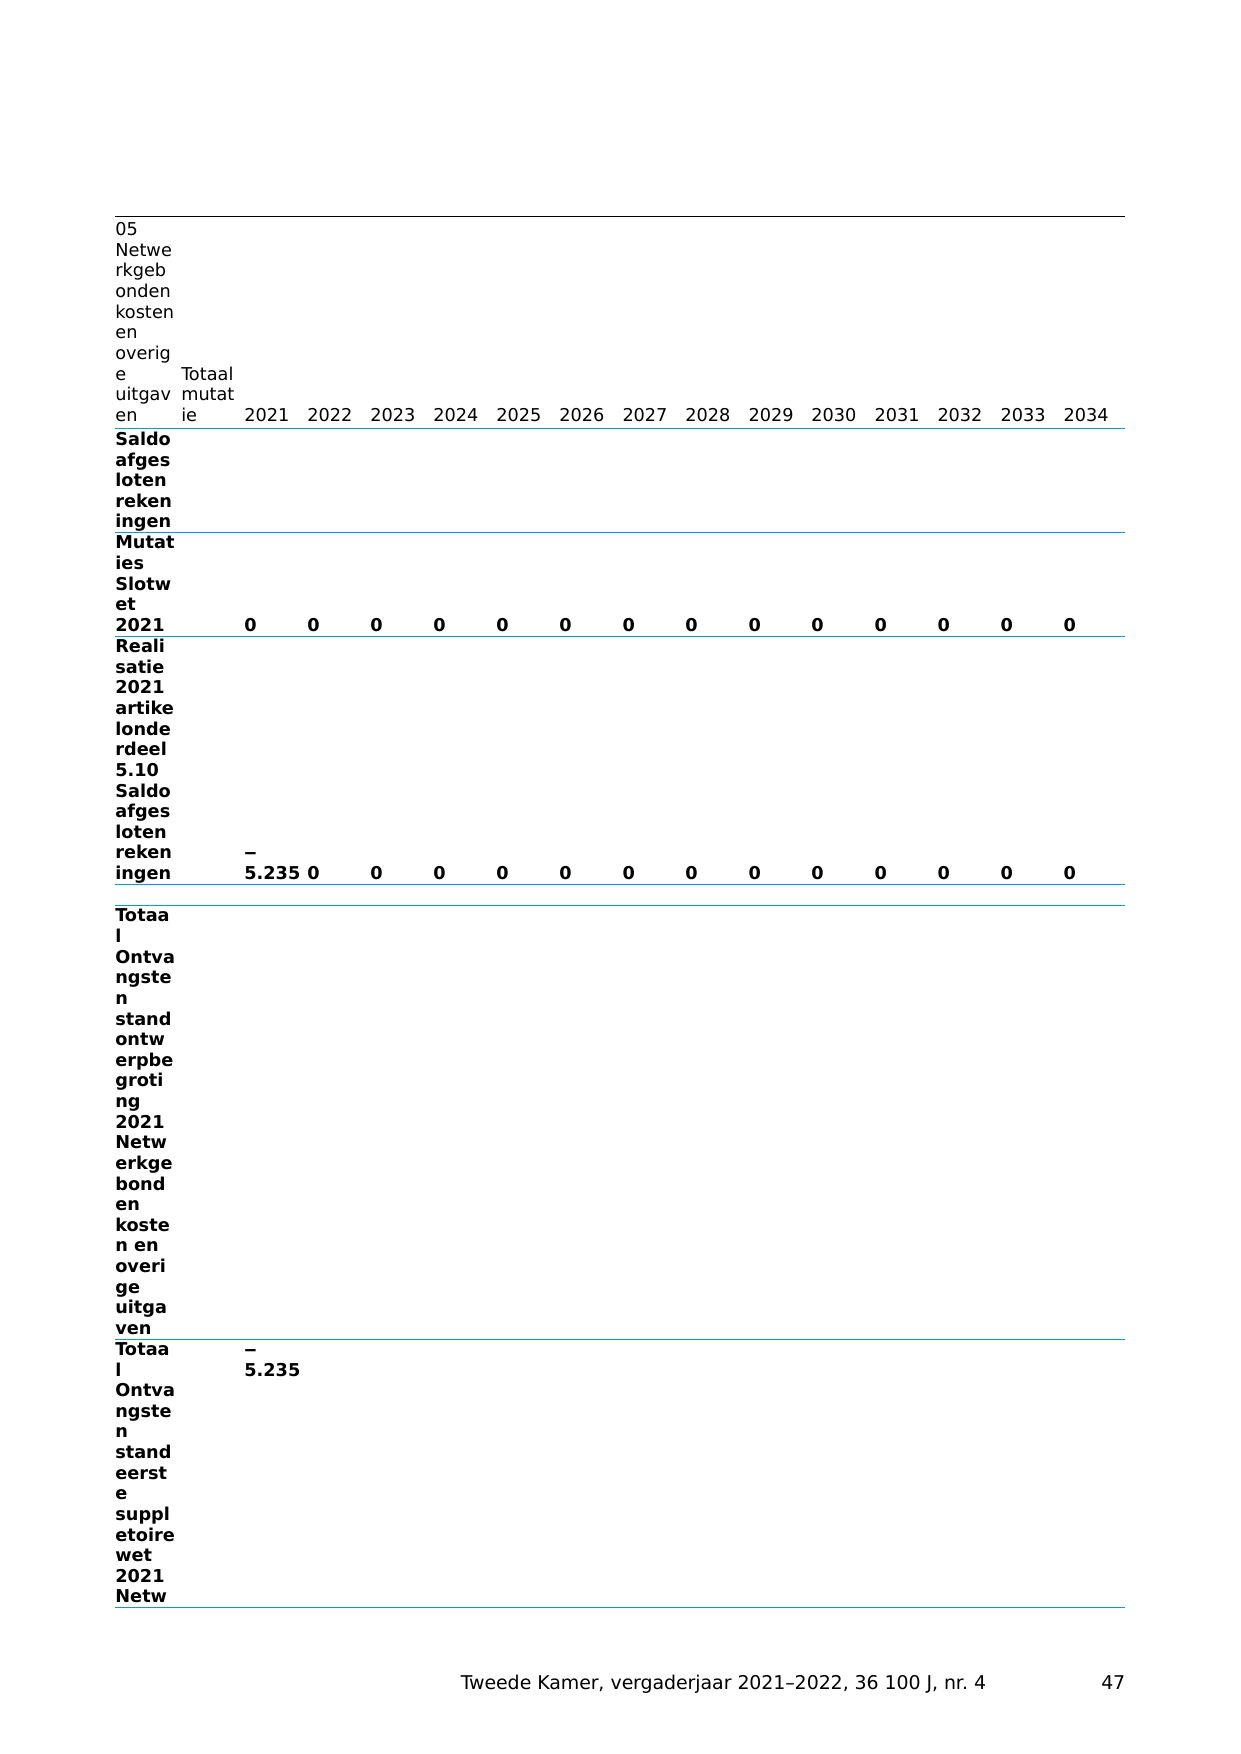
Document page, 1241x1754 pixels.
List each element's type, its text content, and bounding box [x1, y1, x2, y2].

table_cell [998, 429, 1060, 532]
table_cell 0 [934, 533, 997, 636]
table_cell 0 [998, 637, 1060, 884]
table_cell [682, 1340, 745, 1607]
table_cell 0 [241, 533, 304, 636]
table_cell 2033 [998, 217, 1060, 428]
table_cell [1060, 885, 1125, 905]
table_cell [304, 885, 367, 905]
table_cell [367, 1340, 430, 1607]
table_cell 0 [619, 637, 682, 884]
table_cell [1060, 906, 1125, 1338]
table_cell [493, 885, 556, 905]
table_cell 2028 [682, 217, 745, 428]
table_cell [998, 906, 1060, 1338]
table_cell [619, 1340, 682, 1607]
table_cell [808, 429, 871, 532]
table_cell Totaal Ontvangsten stand ontwerpbegroting 2021 Netwerkgebonden kosten en overige uitgaven [115, 906, 178, 1338]
table_cell 0 [808, 533, 871, 636]
table_cell 2022 [304, 217, 367, 428]
table_cell [241, 906, 304, 1338]
table_cell [808, 906, 871, 1338]
table_cell [619, 906, 682, 1338]
table_cell Saldo afgesloten rekeningen [115, 429, 178, 532]
table_cell 0 [493, 637, 556, 884]
table_cell 2032 [934, 217, 997, 428]
table_cell 0 [493, 533, 556, 636]
table_cell [556, 885, 619, 905]
table_cell [1060, 1340, 1125, 1607]
table_cell 2023 [367, 217, 430, 428]
table_cell [556, 906, 619, 1338]
table_cell [367, 885, 430, 905]
table_cell [241, 429, 304, 532]
table_cell 2025 [493, 217, 556, 428]
table_cell 0 [682, 533, 745, 636]
table_cell [178, 637, 241, 884]
table_cell [998, 885, 1060, 905]
table_cell [367, 906, 430, 1338]
table_cell [493, 1340, 556, 1607]
table_cell [430, 1340, 493, 1607]
table_cell ‒ 5.235 [241, 637, 304, 884]
table_header Tabel 5 Netwerkgebonden kosten en overige uitgaven [115, 191, 1125, 216]
table_cell [178, 429, 241, 532]
table_cell [367, 429, 430, 532]
table_cell [998, 1340, 1060, 1607]
table_cell 2026 [556, 217, 619, 428]
table_cell 0 [1060, 637, 1125, 884]
table_cell 05 Netwerkgebonden kosten en overige uitgaven [115, 217, 178, 428]
table_cell 0 [430, 533, 493, 636]
table_cell 2024 [430, 217, 493, 428]
table_cell [556, 1340, 619, 1607]
table_cell 0 [808, 637, 871, 884]
table_cell 2027 [619, 217, 682, 428]
table_cell 0 [998, 533, 1060, 636]
table_cell Totaal Ontvangsten stand eerste suppletoire wet 2021 Netw [115, 1340, 178, 1607]
table_cell 0 [367, 637, 430, 884]
table_cell [178, 906, 241, 1338]
table_cell 0 [871, 637, 934, 884]
table_cell 0 [682, 637, 745, 884]
table_cell [241, 885, 304, 905]
table_cell [871, 885, 934, 905]
table_cell [682, 906, 745, 1338]
table_cell [178, 533, 241, 636]
table_cell 0 [556, 637, 619, 884]
table_cell [808, 885, 871, 905]
table_cell [493, 906, 556, 1338]
table_cell [619, 429, 682, 532]
table_cell 2030 [808, 217, 871, 428]
table_cell [934, 885, 997, 905]
table_cell 0 [934, 637, 997, 884]
table_cell [115, 885, 178, 905]
table_cell 2034 [1060, 217, 1125, 428]
table_cell [871, 1340, 934, 1607]
table_cell [493, 429, 556, 532]
table_cell 0 [367, 533, 430, 636]
table_cell [1060, 429, 1125, 532]
table_cell 2031 [871, 217, 934, 428]
table_cell Realisatie 2021 artikelonderdeel 5.10 Saldo afgesloten rekeningen [115, 637, 178, 884]
table_cell Mutaties Slotwet 2021 [115, 533, 178, 636]
table_cell [871, 429, 934, 532]
table_cell 0 [430, 637, 493, 884]
table_cell 2029 [745, 217, 808, 428]
table_cell [934, 906, 997, 1338]
table_cell [808, 1340, 871, 1607]
table_cell [745, 429, 808, 532]
table_cell 0 [871, 533, 934, 636]
table_cell [304, 429, 367, 532]
table_cell Totaal mutatie [178, 217, 241, 428]
table_cell 0 [619, 533, 682, 636]
table_cell 2021 [241, 217, 304, 428]
table_cell ‒ 5.235 [241, 1340, 304, 1607]
table_cell [682, 885, 745, 905]
table_cell 0 [304, 533, 367, 636]
table_cell [745, 885, 808, 905]
table_cell [745, 906, 808, 1338]
table_cell [178, 885, 241, 905]
table_cell [934, 1340, 997, 1607]
table_cell [682, 429, 745, 532]
table_cell [430, 429, 493, 532]
table_cell [430, 885, 493, 905]
table_cell [871, 906, 934, 1338]
table_cell [304, 1340, 367, 1607]
table_cell [745, 1340, 808, 1607]
table_cell [304, 906, 367, 1338]
table_cell [934, 429, 997, 532]
table_cell 0 [1060, 533, 1125, 636]
table_cell 0 [745, 533, 808, 636]
table_cell [430, 906, 493, 1338]
table_cell [178, 1340, 241, 1607]
table_cell [619, 885, 682, 905]
table_cell 0 [556, 533, 619, 636]
table_cell 0 [745, 637, 808, 884]
table_cell 0 [304, 637, 367, 884]
table_cell [556, 429, 619, 532]
